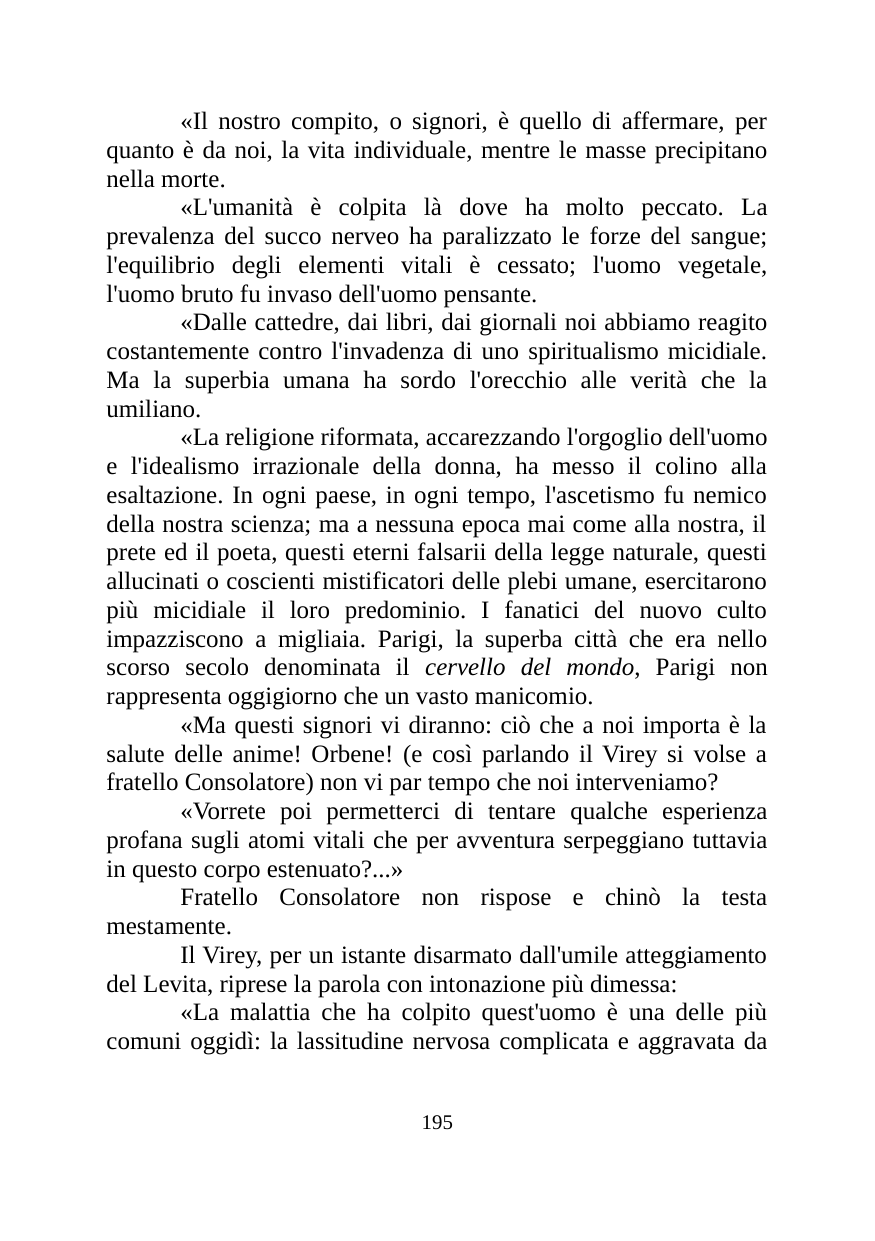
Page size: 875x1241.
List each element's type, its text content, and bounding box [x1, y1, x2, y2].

text «Dalle cattedre, dai libri, dai giornali noi abbiamo reagito costantemente contro l'invadenza di uno spiritualismo micidiale. Ma la superbia umana ha sordo l'orecchio alle verità che la umiliano. [106, 307, 768, 422]
text «La religione riformata, accarezzando l'orgoglio dell'uomo e l'idealismo irrazionale della donna, ha messo il colino alla esaltazione. In ogni paese, in ogni tempo, l'ascetismo fu nemico della nostra scienza; ma a nessuna epoca mai come alla nostra, il prete ed il poeta, questi eterni falsarii della legge naturale, questi allucinati o coscienti mistificatori delle plebi umane, esercitarono più micidiale il loro predominio. I fanatici del nuovo culto impazziscono a migliaia. Parigi, la superba città che era nello scorso secolo denominata il cervello del mondo, Parigi non rappresenta oggigiorno che un vasto manicomio. [106, 422, 768, 710]
text Il Virey, per un istante disarmato dall'umile atteggiamento del Levita, riprese la parola con intonazione più dimessa: [106, 940, 768, 997]
text Fratello Consolatore non rispose e chinò la testa mestamente. [106, 882, 768, 940]
text «Vorrete poi permetterci di tentare qualche esperienza profana sugli atomi vitali che per avventura serpeggiano tuttavia in questo corpo estenuato?...» [106, 796, 768, 882]
text «L'umanità è colpita là dove ha molto peccato. La prevalenza del succo nerveo ha paralizzato le forze del sangue; l'equilibrio degli elementi vitali è cessato; l'uomo vegetale, l'uomo bruto fu invaso dell'uomo pensante. [106, 192, 768, 307]
text «La malattia che ha colpito quest'uomo è una delle più comuni oggidì: la lassitudine nervosa complicata e aggravata da [106, 997, 768, 1055]
text «Il nostro compito, o signori, è quello di affermare, per quanto è da noi, la vita individuale, mentre le masse precipitano nella morte. [106, 106, 768, 192]
text «Ma questi signori vi diranno: ciò che a noi importa è la salute delle anime! Orbene! (e così parlando il Virey si volse a fratello Consolatore) non vi par tempo che noi interveniamo? [106, 710, 768, 796]
